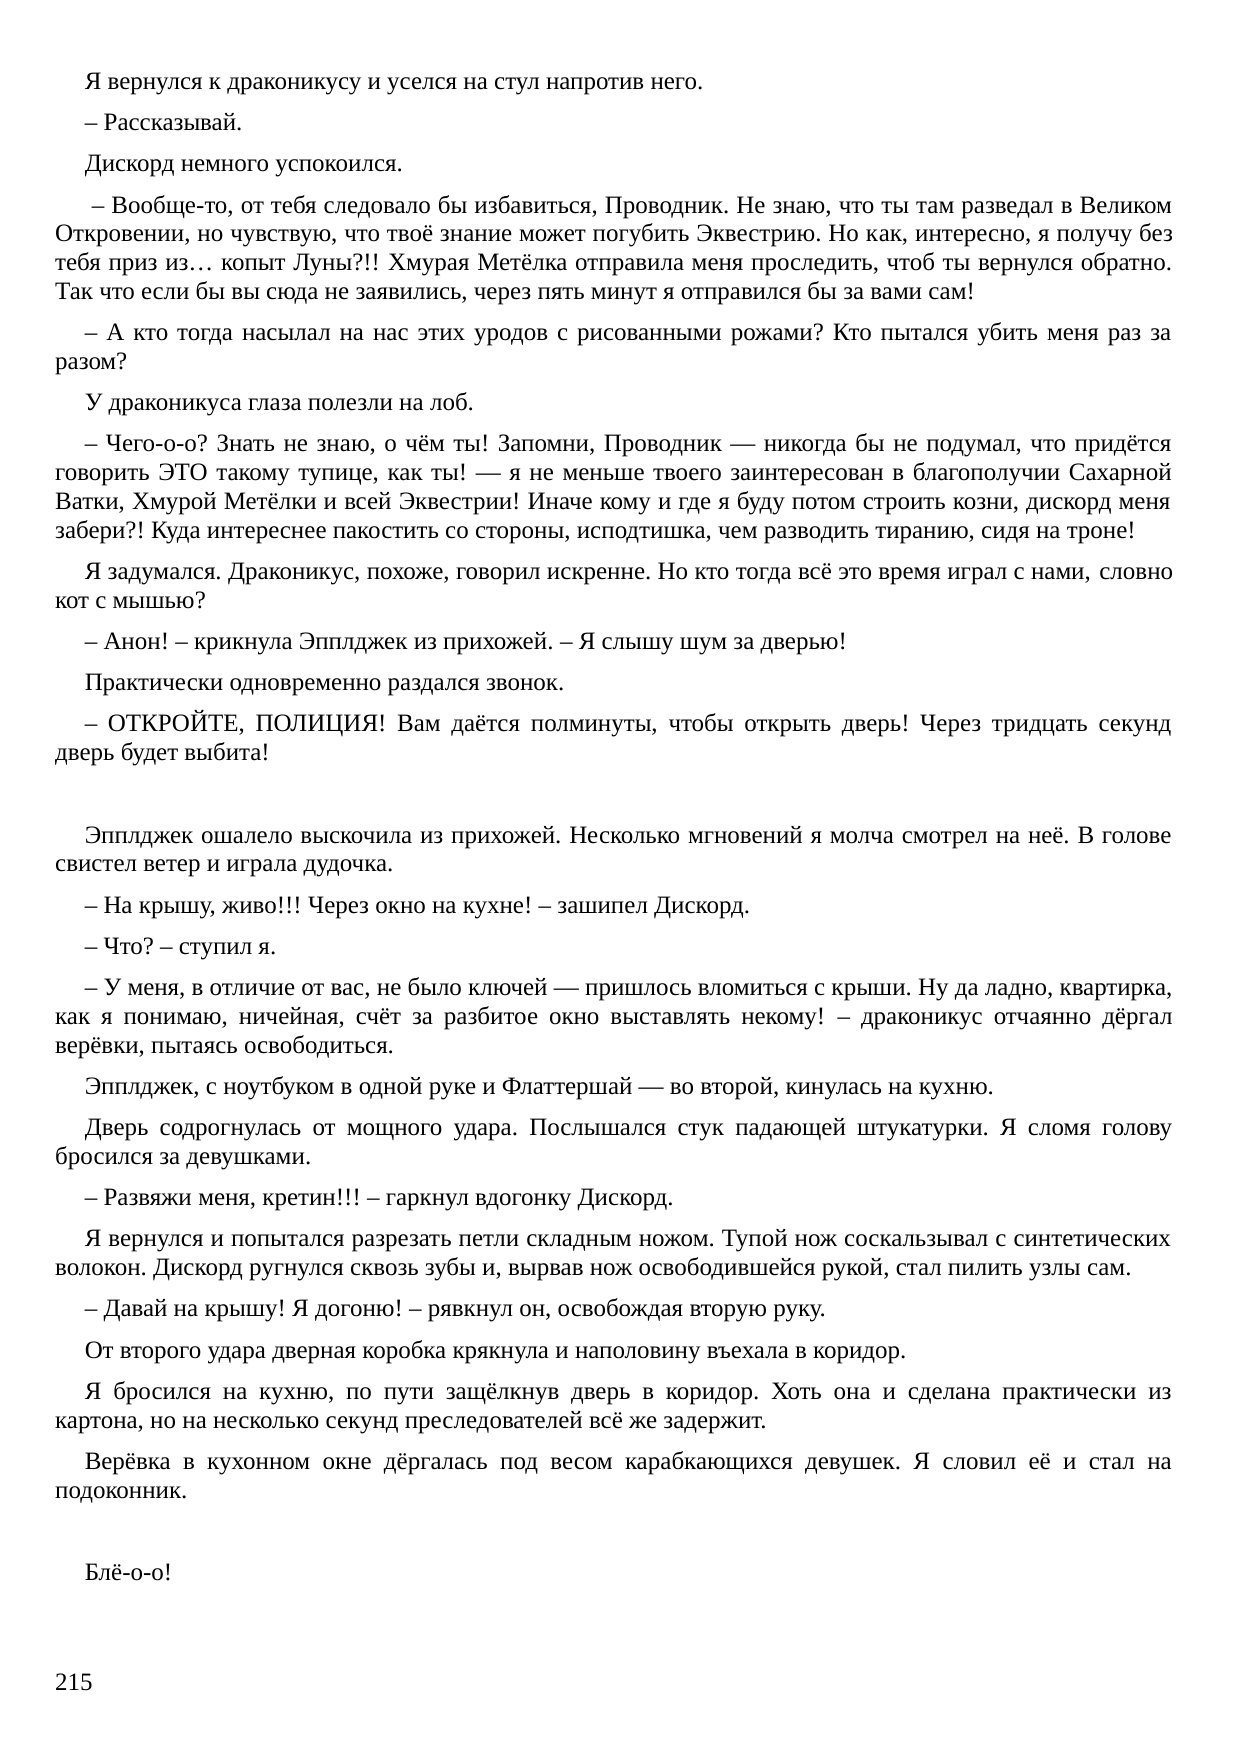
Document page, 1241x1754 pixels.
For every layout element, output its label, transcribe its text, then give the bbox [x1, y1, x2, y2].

text – Рассказывай. [55, 107, 1173, 136]
text Блё-о-о! [55, 1557, 1173, 1586]
text – А кто тогда насылал на нас этих уродов с рисованными рожами? Кто пытался убить меня раз за разом? [55, 317, 1173, 375]
text – Анон! – крикнула Эпплджек из прихожей. – Я слышу шум за дверью! [55, 626, 1173, 655]
text Практически одновременно раздался звонок. [55, 667, 1173, 696]
text – Давай на крышу! Я догоню! – рявкнул он, освобождая вторую руку. [55, 1293, 1173, 1322]
text – Развяжи меня, кретин!!! – гаркнул вдогонку Дискорд. [55, 1182, 1173, 1211]
text Дискорд немного успокоился. [55, 148, 1173, 177]
text Я бросился на кухню, по пути защёлкнув дверь в коридор. Хоть она и сделана практически из картона, но на несколько секунд преследователей всё же задержит. [55, 1376, 1173, 1433]
text – Что? – ступил я. [55, 931, 1173, 960]
text Я вернулся и попытался разрезать петли складным ножом. Тупой нож соскальзывал с синтетических волокон. Дискорд ругнулся сквозь зубы и, вырвав нож освободившейся рукой, стал пилить узлы сам. [55, 1223, 1173, 1281]
text От второго удара дверная коробка крякнула и наполовину въехала в коридор. [55, 1335, 1173, 1363]
text Верёвка в кухонном окне дёргалась под весом карабкающихся девушек. Я словил её и стал на подоконник. [55, 1446, 1173, 1503]
text – Чего-о-о? Знать не знаю, о чём ты! Запомни, Проводник — никогда бы не подумал, что придётся говорить ЭТО такому тупице, как ты! — я не меньше твоего заинтересован в благополучии Сахарной Ватки, Хмурой Метёлки и всей Эквестрии! Иначе кому и где я буду потом строить козни, дискорд меня забери?! Куда интереснее пакостить со стороны, исподтишка, чем разводить тиранию, сидя на троне! [55, 428, 1173, 543]
text Я вернулся к драконикусу и уселся на стул напротив него. [55, 66, 1173, 95]
text – У меня, в отличие от вас, не было ключей — пришлось вломиться с крыши. Ну да ладно, квартирка, как я понимаю, ничейная, счёт за разбитое окно выставлять некому! – драконикус отчаянно дёргал верёвки, пытаясь освободиться. [55, 972, 1173, 1058]
text Эпплджек, с ноутбуком в одной руке и Флаттершай — во второй, кинулась на кухню. [55, 1071, 1173, 1100]
text У драконикуса глаза полезли на лоб. [55, 387, 1173, 416]
text Я задумался. Драконикус, похоже, говорил искренне. Но кто тогда всё это время играл с нами, словно кот с мышью? [55, 556, 1173, 613]
text – ОТКРОЙТЕ, ПОЛИЦИЯ! Вам даётся полминуты, чтобы открыть дверь! Через тридцать секунд дверь будет выбита! [55, 708, 1173, 766]
text Дверь содрогнулась от мощного удара. Послышался стук падающей штукатурки. Я сломя голову бросился за девушками. [55, 1112, 1173, 1170]
text – Вообще-то, от тебя следовало бы избавиться, Проводник. Не знаю, что ты там разведал в Великом Откровении, но чувствую, что твоё знание может погубить Эквестрию. Но как, интересно, я получу без тебя приз из… копыт Луны?!! Хмурая Метёлка отправила меня проследить, чтоб ты вернулся обратно. Так что если бы вы сюда не заявились, через пять минут я отправился бы за вами сам! [55, 190, 1173, 305]
text Эпплджек ошалело выскочила из прихожей. Несколько мгновений я молча смотрел на неё. В голове свистел ветер и играла дудочка. [55, 820, 1173, 877]
text – На крышу, живо!!! Через окно на кухне! – зашипел Дискорд. [55, 890, 1173, 918]
